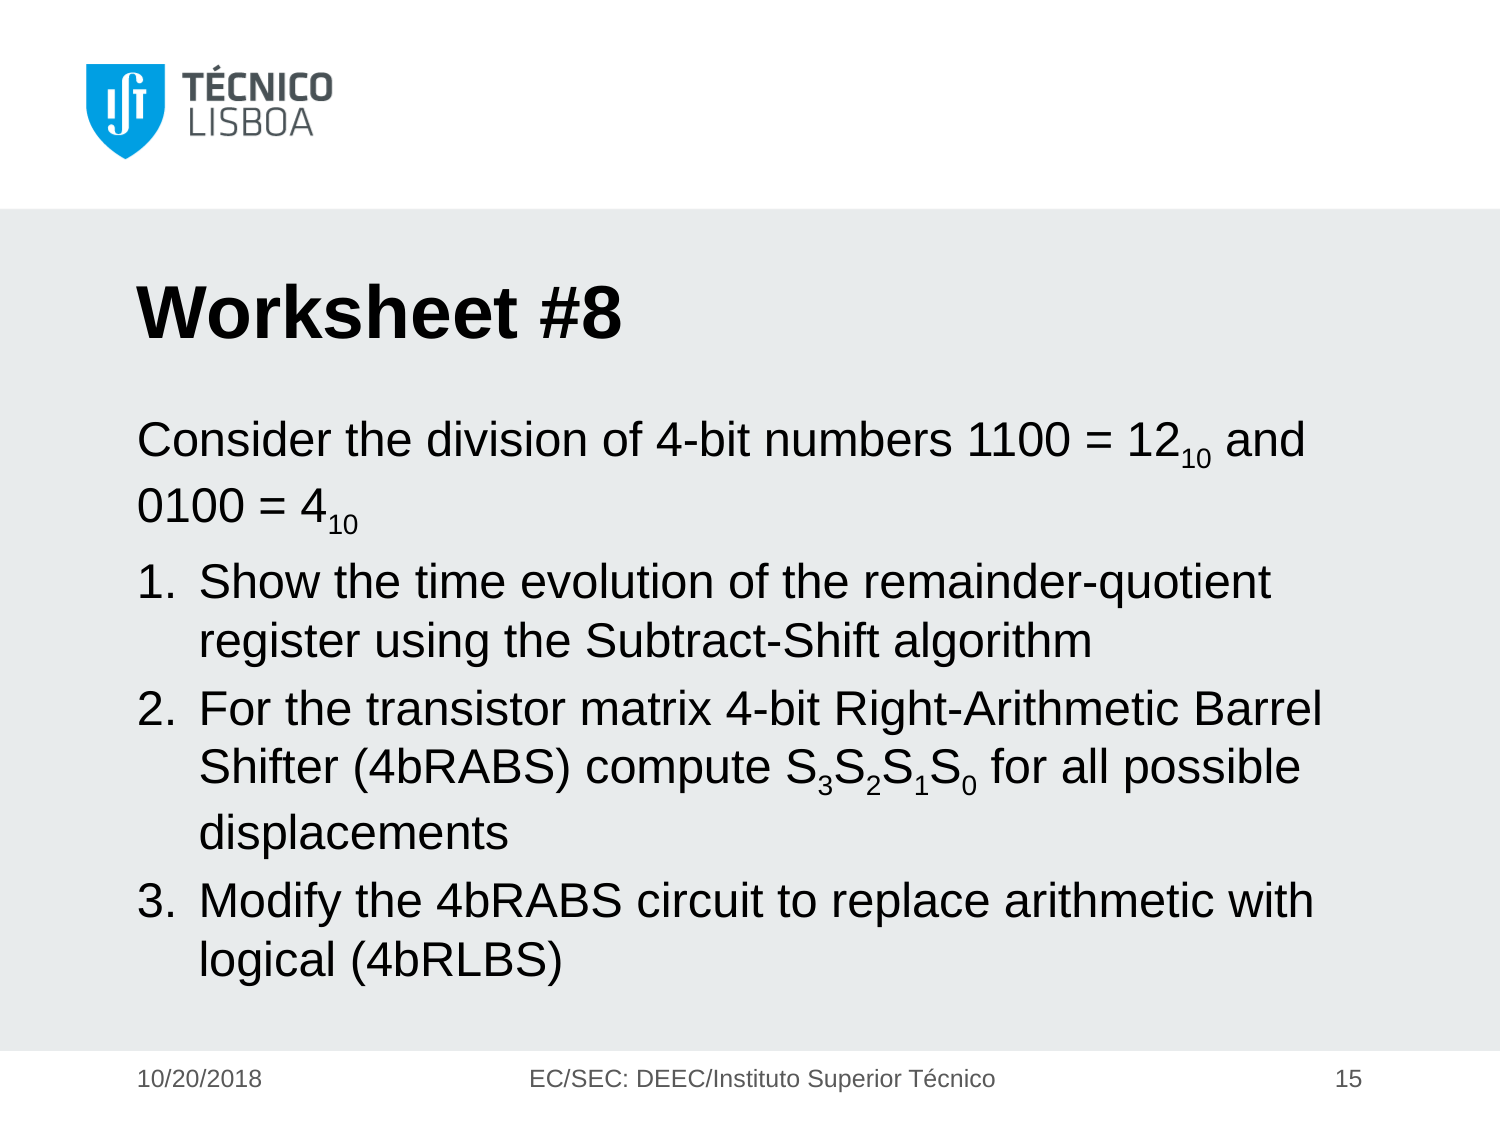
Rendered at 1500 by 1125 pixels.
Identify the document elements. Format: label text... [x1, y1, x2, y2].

picture [0, 0, 1500, 1125]
title Worksheet #8 [121, 237, 1378, 381]
list Consider the division of 4-bit numbers 1100 = 1210 and 0100 = 410 Show the time evolution of the remainder-quotient register using the Subtract-Shift algorithm For the transistor matrix 4-bit Right-Arithmetic Barrel Shifter (4bRABS) compute S3S2S1S0 for all possible displacements Modify the 4bRABS circuit to replace arithmetic with logical (4bRLBS) [121, 400, 1378, 1005]
slide_number 10/20/2018 [121, 1052, 425, 1103]
footer EC/SEC: DEEC/Instituto Superior Técnico [512, 1052, 1021, 1103]
slide_number [1077, 1052, 1378, 1103]
